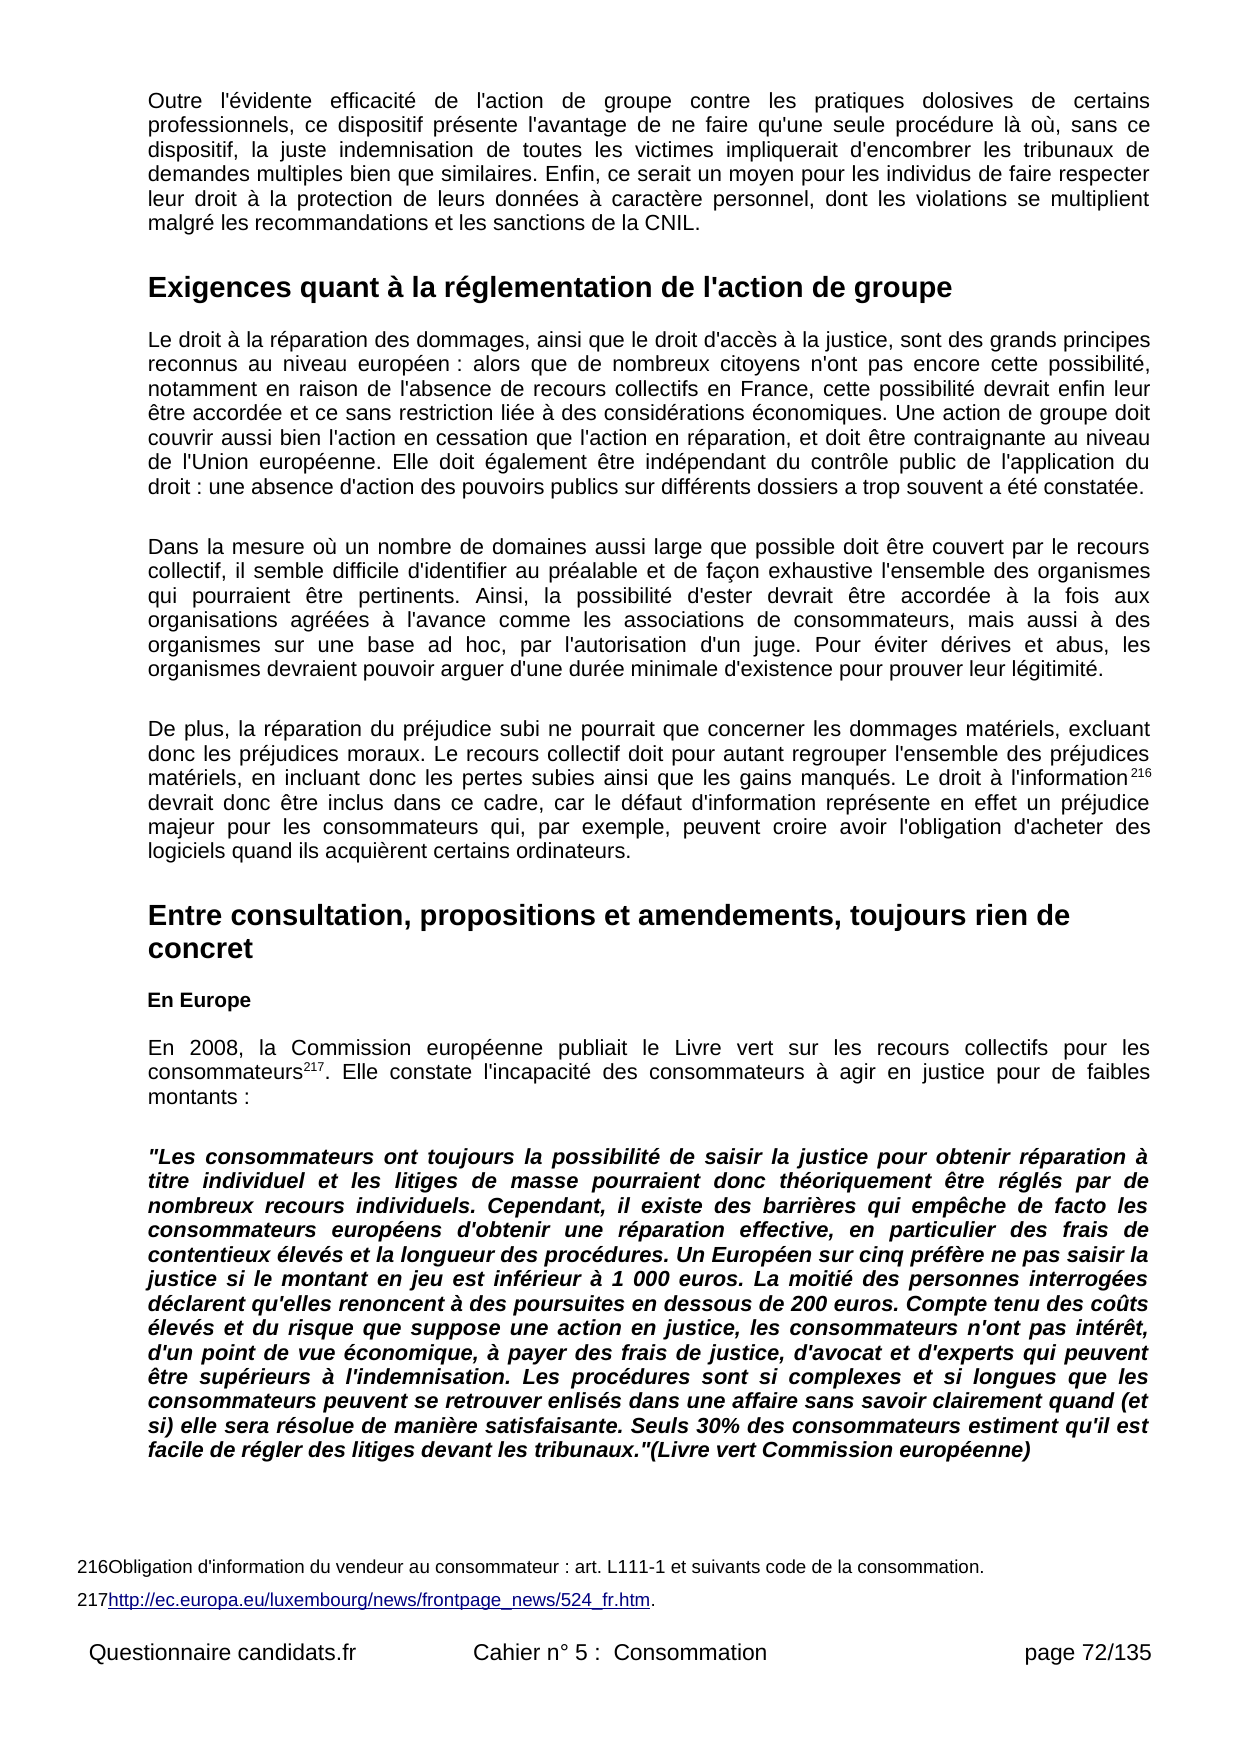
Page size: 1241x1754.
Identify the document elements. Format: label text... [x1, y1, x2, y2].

text Outre l'évidente efficacité de l'action de groupe contre les pratiques dolosives de certains professionnels, ce dispositif présente l'avantage de ne faire qu'une seule procédure là où, sans ce dispositif, la juste indemnisation de toutes les victimes impliquerait d'encombrer les tribunaux de demandes multiples bien que similaires. Enfin, ce serait un moyen pour les individus de faire respecter leur droit à la protection de leurs données à caractère personnel, dont les violations se multiplient malgré les recommandations et les sanctions de la CNIL. [148, 88, 1152, 235]
subtitle Exigences quant à la réglementation de l'action de groupe [148, 271, 1152, 303]
text Dans la mesure où un nombre de domaines aussi large que possible doit être couvert par le recours collectif, il semble difficile d'identifier au préalable et de façon exhaustive l'ensemble des organismes qui pourraient être pertinents. Ainsi, la possibilité d'ester devrait être accordée à la fois aux organisations agréées à l'avance comme les associations de consommateurs, mais aussi à des organismes sur une base ad hoc, par l'autorisation d'un juge. Pour éviter dérives et abus, les organismes devraient pouvoir arguer d'une durée minimale d'existence pour prouver leur légitimité. [148, 534, 1152, 681]
text "Les consommateurs ont toujours la possibilité de saisir la justice pour obtenir réparation à titre individuel et les litiges de masse pourraient donc théoriquement être réglés par de nombreux recours individuels. Cependant, il existe des barrières qui empêche de facto les consommateurs européens d'obtenir une réparation effective, en particulier des frais de contentieux élevés et la longueur des procédures. Un Européen sur cinq préfère ne pas saisir la justice si le montant en jeu est inférieur à 1 000 euros. La moitié des personnes interrogées déclarent qu'elles renoncent à des poursuites en dessous de 200 euros. Compte tenu des coûts élevés et du risque que suppose une action en justice, les consommateurs n'ont pas intérêt, d'un point de vue économique, à payer des frais de justice, d'avocat et d'experts qui peuvent être supérieurs à l'indemnisation. Les procédures sont si complexes et si longues que les consommateurs peuvent se retrouver enlisés dans une affaire sans savoir clairement quand (et si) elle sera résolue de manière satisfaisante. Seuls 30% des consommateurs estiment qu'il est facile de régler des litiges devant les tribunaux."(Livre vert Commission européenne) [148, 1144, 1152, 1463]
text En 2008, la Commission européenne publiait le Livre vert sur les recours collectifs pour les consommateurs. Elle constate l'incapacité des consommateurs à agir en justice pour de faibles montants : [148, 1036, 1152, 1109]
subtitle Entre consultation, propositions et amendements, toujours rien de concret [148, 899, 1152, 964]
subtitle En Europe [147, 988, 1152, 1012]
text De plus, la réparation du préjudice subi ne pourrait que concerner les dommages matériels, excluant donc les préjudices moraux. Le recours collectif doit pour autant regrouper l'ensemble des préjudices matériels, en incluant donc les pertes subies ainsi que les gains manqués. Le droit à l'information devrait donc être inclus dans ce cadre, car le défaut d'information représente en effet un préjudice majeur pour les consommateurs qui, par exemple, peuvent croire avoir l'obligation d'acheter des logiciels quand ils acquièrent certains ordinateurs. [148, 717, 1152, 863]
text Obligation d'information du vendeur au consommateur : art. L111-1 et suivants code de la consommation. [77, 1557, 1152, 1578]
text Le droit à la réparation des dommages, ainsi que le droit d'accès à la justice, sont des grands principes reconnus au niveau européen : alors que de nombreux citoyens n'ont pas encore cette possibilité, notamment en raison de l'absence de recours collectifs en France, cette possibilité devrait enfin leur être accordée et ce sans restriction liée à des considérations économiques. Une action de groupe doit couvrir aussi bien l'action en cessation que l'action en réparation, et doit être contraignante au niveau de l'Union européenne. Elle doit également être indépendant du contrôle public de l'application du droit : une absence d'action des pouvoirs publics sur différents dossiers a trop souvent a été constatée. [148, 328, 1152, 499]
text http://ec.europa.eu/luxembourg/news/frontpage_news/524_fr.htm. [77, 1589, 1152, 1610]
